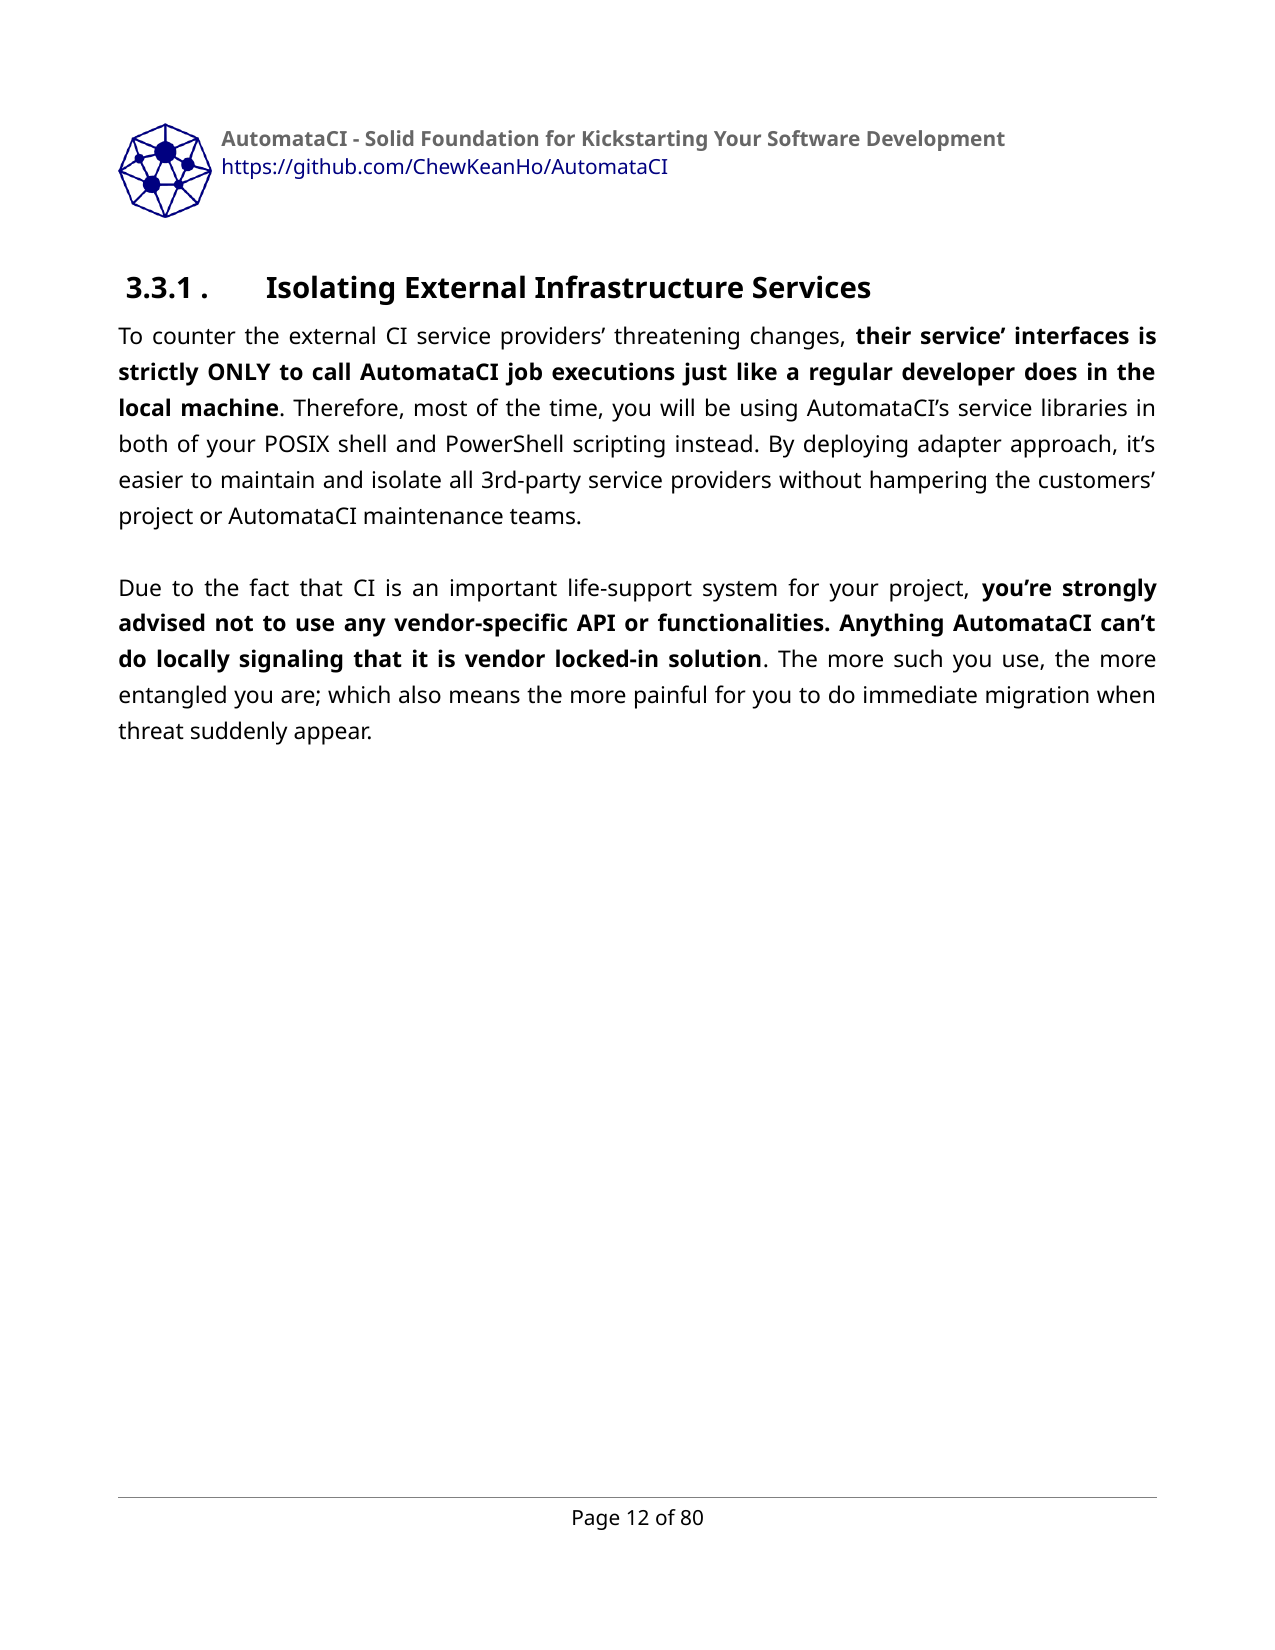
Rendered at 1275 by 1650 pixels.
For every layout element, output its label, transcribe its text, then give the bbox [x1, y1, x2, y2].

picture [118, 123, 212, 218]
text Due to the fact that CI is an important life-support system for your project, you’re strongly advised not to use any vendor-specific API or functionalities. Anything AutomataCI can’t do locally signaling that it is vendor locked-in solution. The more such you use, the more entangled you are; which also means the more painful for you to do immediate migration when threat suddenly appear. [118, 571, 1157, 746]
text To counter the external CI service providers’ threatening changes, their service’ interfaces is strictly ONLY to call AutomataCI job executions just like a regular developer does in the local machine. Therefore, most of the time, you will be using AutomataCI’s service libraries in both of your POSIX shell and PowerShell scripting instead. By deploying adapter approach, it’s easier to maintain and isolate all 3rd-party service providers without hampering the customers’ project or AutomataCI maintenance teams. [118, 320, 1157, 531]
subtitle Isolating External Infrastructure Services [118, 267, 1157, 307]
